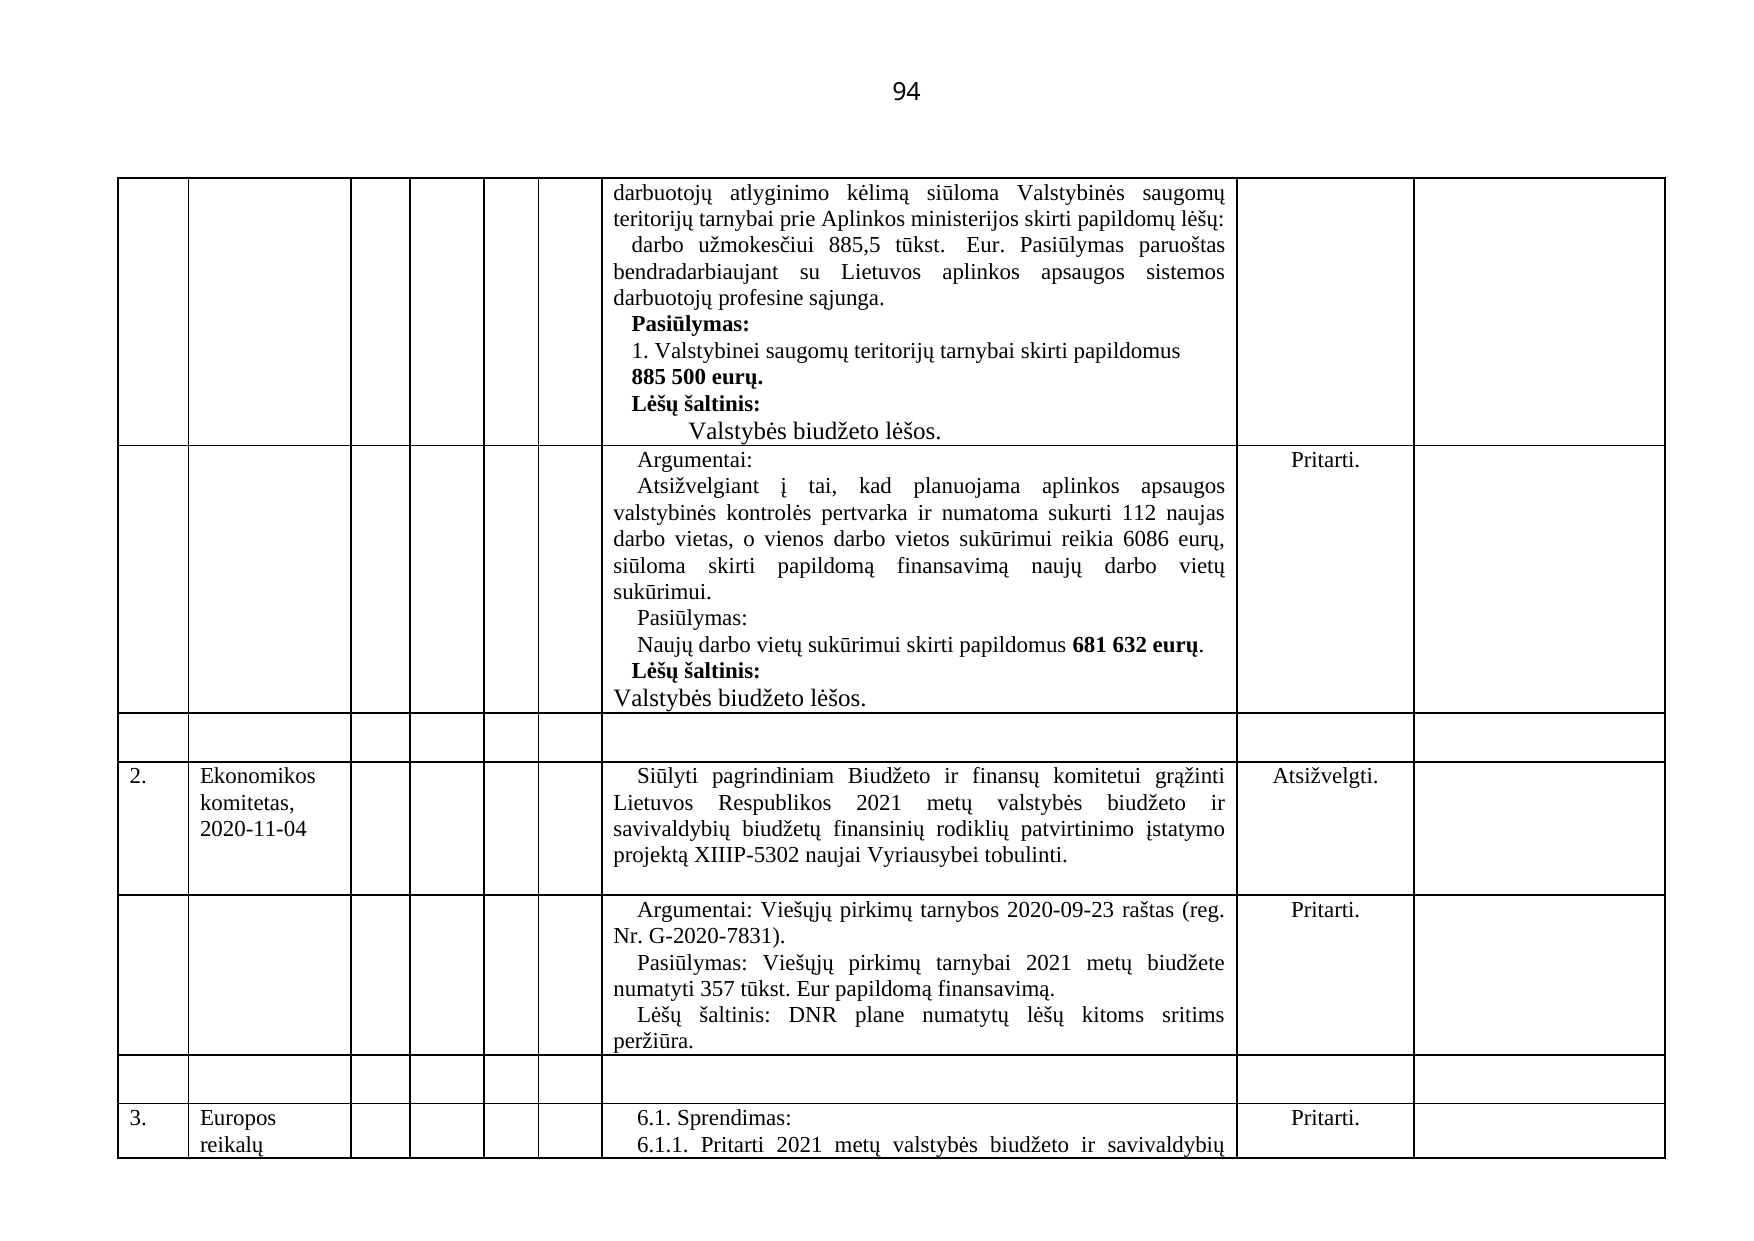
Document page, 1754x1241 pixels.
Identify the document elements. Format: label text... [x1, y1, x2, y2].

table_cell Ekonomikos komitetas, 2020-11-04 [189, 763, 350, 894]
table_cell 6.1. Sprendimas: 6.1.1. Pritarti 2021 metų valstybės biudžeto ir savivaldybių [603, 1104, 1236, 1157]
table_cell [485, 896, 538, 1054]
table_cell [352, 763, 409, 894]
table_cell Argumentai: Atsižvelgiant į tai, kad planuojama aplinkos apsaugos valstybinės kontrolės pertvarka ir numatoma sukurti 112 naujas darbo vietas, o vienos darbo vietos sukūrimui reikia 6086 eurų, siūloma skirti papildomą finansavimą naujų darbo vietų sukūrimui. Pasiūlymas: Naujų darbo vietų sukūrimui skirti papildomus 681 632 eurų. Lėšų šaltinis: Valstybės biudžeto lėšos. [603, 446, 1236, 712]
table_cell [189, 446, 350, 712]
table_cell Siūlyti pagrindiniam Biudžeto ir finansų komitetui grąžinti Lietuvos Respublikos 2021 metų valstybės biudžeto ir savivaldybių biudžetų finansinių rodiklių patvirtinimo įstatymo projektą XIIIP-5302 naujai Vyriausybei tobulinti. [603, 763, 1236, 894]
table_cell [1415, 1104, 1664, 1157]
table_cell [411, 763, 483, 894]
table_cell [539, 446, 601, 712]
table_cell [411, 1056, 483, 1103]
table_cell [1415, 179, 1664, 445]
table_cell [1238, 714, 1413, 761]
table_cell [189, 179, 350, 445]
table_cell [119, 179, 188, 445]
table_cell [603, 1056, 1236, 1103]
table_cell [485, 1056, 538, 1103]
table_cell Pritarti. [1238, 896, 1413, 1054]
table_cell [352, 896, 409, 1054]
table_cell [539, 763, 601, 894]
table_cell [539, 1104, 601, 1157]
table_cell [485, 446, 538, 712]
table_cell [485, 1104, 538, 1157]
table_cell [352, 714, 409, 761]
table_cell Atsižvelgti. [1238, 763, 1413, 894]
table_cell 2. [119, 763, 188, 894]
table_cell [539, 179, 601, 445]
table_cell [539, 1056, 601, 1103]
table_cell [603, 714, 1236, 761]
table_cell [119, 1056, 188, 1103]
table_cell [1415, 714, 1664, 761]
table_cell [119, 896, 188, 1054]
table_cell [189, 896, 350, 1054]
table_cell [352, 179, 409, 445]
table_cell [352, 1056, 409, 1103]
table_cell [1238, 179, 1413, 445]
table_cell [485, 714, 538, 761]
table_cell [411, 1104, 483, 1157]
table_cell Pritarti. [1238, 446, 1413, 712]
table_cell [411, 896, 483, 1054]
table_cell [1415, 763, 1664, 894]
table_cell [1415, 1056, 1664, 1103]
table_cell 3. [119, 1104, 188, 1157]
table_cell [189, 714, 350, 761]
table_cell [189, 1056, 350, 1103]
table_cell [1238, 1056, 1413, 1103]
table_cell Argumentai: Viešųjų pirkimų tarnybos 2020-09-23 raštas (reg. Nr. G-2020-7831). Pasiūlymas: Viešųjų pirkimų tarnybai 2021 metų biudžete numatyti 357 tūkst. Eur papildomą finansavimą. Lėšų šaltinis: DNR plane numatytų lėšų kitoms sritims peržiūra. [603, 896, 1236, 1054]
table_cell [539, 714, 601, 761]
table_cell [411, 179, 483, 445]
table_cell [411, 446, 483, 712]
table_cell [539, 896, 601, 1054]
table_cell [411, 714, 483, 761]
table_cell [352, 446, 409, 712]
table_cell [352, 1104, 409, 1157]
table_cell [485, 179, 538, 445]
table_cell [119, 446, 188, 712]
table_cell [119, 714, 188, 761]
table_cell darbuotojų atlyginimo kėlimą siūloma Valstybinės saugomų teritorijų tarnybai prie Aplinkos ministerijos skirti papildomų lėšų: darbo užmokesčiui 885,5 tūkst. Eur. Pasiūlymas paruoštas bendradarbiaujant su Lietuvos aplinkos apsaugos sistemos darbuotojų profesine sąjunga. Pasiūlymas: 1. Valstybinei saugomų teritorijų tarnybai skirti papildomus 885 500 eurų. Lėšų šaltinis: Valstybės biudžeto lėšos. [603, 179, 1236, 445]
table_cell Pritarti. [1238, 1104, 1413, 1157]
table_cell [485, 763, 538, 894]
table_cell [1415, 446, 1664, 712]
table_cell [1415, 896, 1664, 1054]
table_cell Europos reikalų [189, 1104, 350, 1157]
